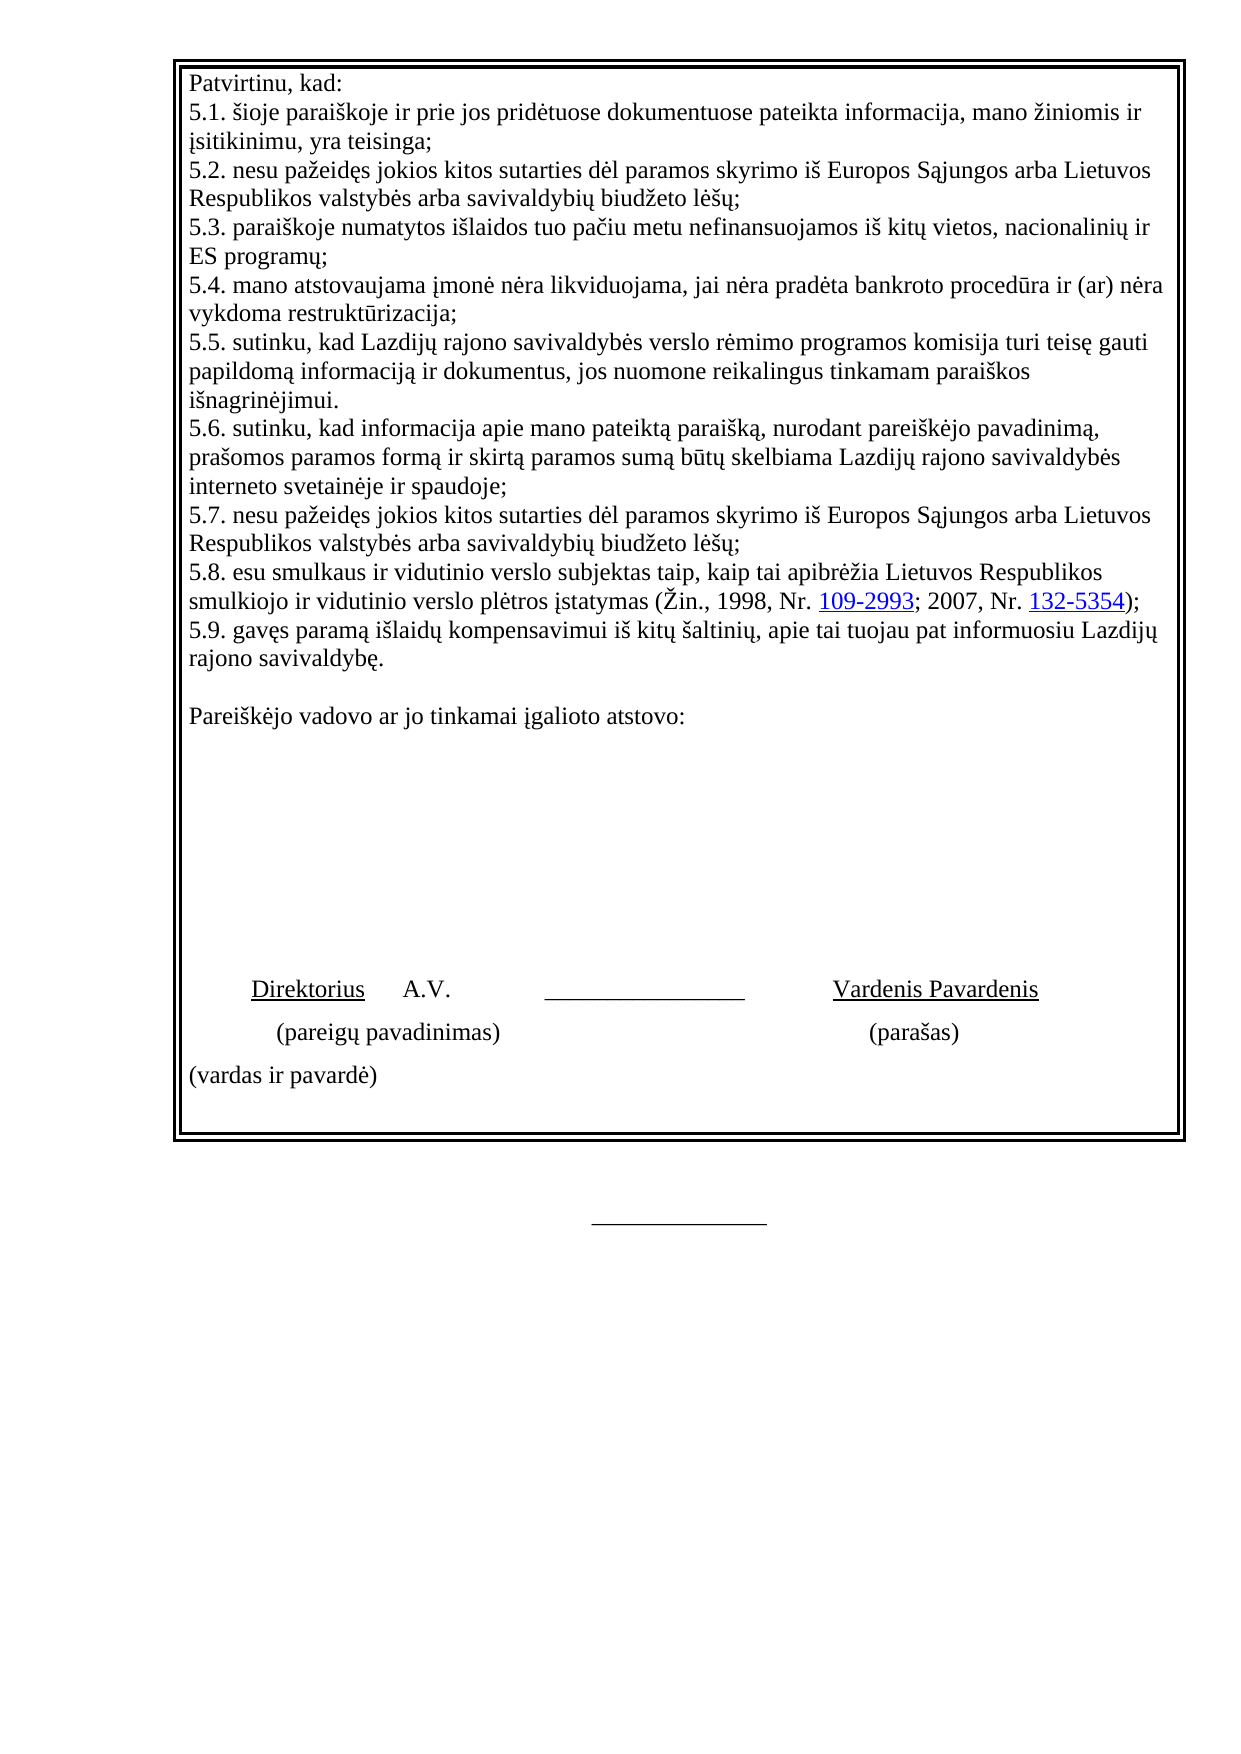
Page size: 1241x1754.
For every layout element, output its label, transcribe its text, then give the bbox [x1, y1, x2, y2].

text ______________ [177, 1199, 1181, 1228]
table_header Patvirtinu, kad: 5.1. šioje paraiškoje ir prie jos pridėtuose dokumentuose pateikta informacija, mano žiniomis ir įsitikinimu, yra teisinga; 5.2. nesu pažeidęs jokios kitos sutarties dėl paramos skyrimo iš Europos Sąjungos arba Lietuvos Respublikos valstybės arba savivaldybių biudžeto lėšų; 5.3. paraiškoje numatytos išlaidos tuo pačiu metu nefinansuojamos iš kitų vietos, nacionalinių ir ES programų; 5.4. mano atstovaujama įmonė nėra likviduojama, jai nėra pradėta bankroto procedūra ir (ar) nėra vykdoma restruktūrizacija; 5.5. sutinku, kad Lazdijų rajono savivaldybės verslo rėmimo programos komisija turi teisę gauti papildomą informaciją ir dokumentus, jos nuomone reikalingus tinkamam paraiškos išnagrinėjimui. 5.6. sutinku, kad informacija apie mano pateiktą paraišką, nurodant pareiškėjo pavadinimą, prašomos paramos formą ir skirtą paramos sumą būtų skelbiama Lazdijų rajono savivaldybės interneto svetainėje ir spaudoje; 5.7. nesu pažeidęs jokios kitos sutarties dėl paramos skyrimo iš Europos Sąjungos arba Lietuvos Respublikos valstybės arba savivaldybių biudžeto lėšų; 5.8. esu smulkaus ir vidutinio verslo subjektas taip, kaip tai apibrėžia Lietuvos Respublikos smulkiojo ir vidutinio verslo plėtros įstatymas (Žin., 1998, Nr. 109-2993; 2007, Nr. 132-5354); 5.9. gavęs paramą išlaidų kompensavimui iš kitų šaltinių, apie tai tuojau pat informuosiu Lazdijų rajono savivaldybę. Pareiškėjo vadovo ar jo tinkamai įgalioto atstovo: Direktorius A.V. ________________ Vardenis Pavardenis (pareigų pavadinimas) (parašas) (vardas ir pavardė) [177, 62, 1181, 1132]
